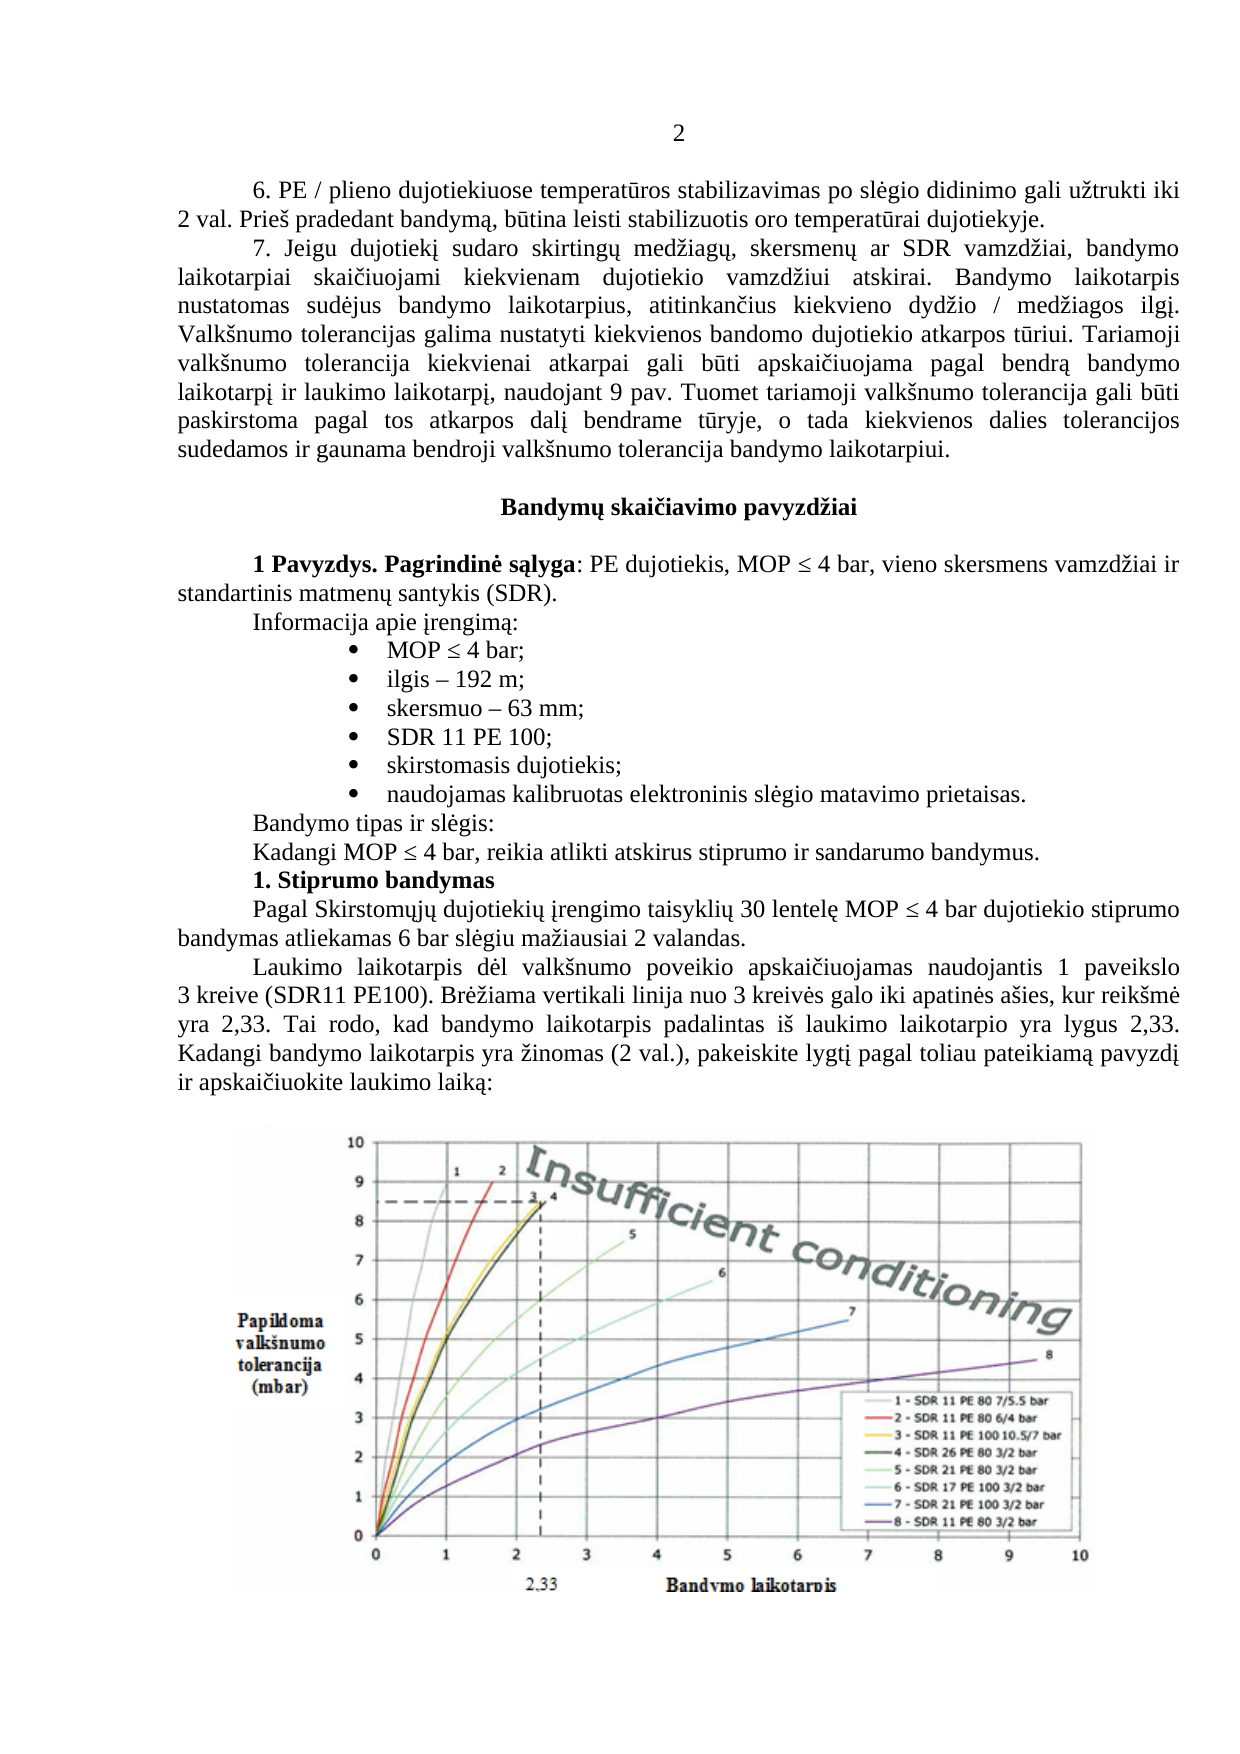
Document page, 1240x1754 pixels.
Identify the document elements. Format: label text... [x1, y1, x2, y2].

text  MOP ≤ 4 bar; [349, 636, 1181, 664]
text  naudojamas kalibruotas elektroninis slėgio matavimo prietaisas. [349, 779, 1181, 808]
text 1. Stiprumo bandymas [177, 866, 1181, 894]
text 7. Jeigu dujotiekį sudaro skirtingų medžiagų, skersmenų ar SDR vamzdžiai, bandymo laikotarpiai skaičiuojami kiekvienam dujotiekio vamzdžiui atskirai. Bandymo laikotarpis nustatomas sudėjus bandymo laikotarpius, atitinkančius kiekvieno dydžio / medžiagos ilgį. Valkšnumo tolerancijas galima nustatyti kiekvienos bandomo dujotiekio atkarpos tūriui. Tariamoji valkšnumo tolerancija kiekvienai atkarpai gali būti apskaičiuojama pagal bendrą bandymo laikotarpį ir laukimo laikotarpį, naudojant 9 pav. Tuomet tariamoji valkšnumo tolerancija gali būti paskirstoma pagal tos atkarpos dalį bendrame tūryje, o tada kiekvienos dalies tolerancijos sudedamos ir gaunama bendroji valkšnumo tolerancija bandymo laikotarpiui. [177, 233, 1181, 463]
text  skersmuo – 63 mm; [349, 693, 1181, 722]
text Kadangi MOP ≤ 4 bar, reikia atlikti atskirus stiprumo ir sandarumo bandymus. [177, 837, 1181, 866]
text Laukimo laikotarpis dėl valkšnumo poveikio apskaičiuojamas naudojantis 1 paveikslo 3 kreive (SDR11 PE100). Brėžiama vertikali linija nuo 3 kreivės galo iki apatinės ašies, kur reikšmė yra 2,33. Tai rodo, kad bandymo laikotarpis padalintas iš laukimo laikotarpio yra lygus 2,33. Kadangi bandymo laikotarpis yra žinomas (2 val.), pakeiskite lygtį pagal toliau pateikiamą pavyzdį ir apskaičiuokite laukimo laiką: [177, 952, 1181, 1096]
text  ilgis – 192 m; [349, 664, 1181, 693]
text  skirstomasis dujotiekis; [349, 751, 1181, 779]
text 1 Pavyzdys. Pagrindinė sąlyga: PE dujotiekis, MOP ≤ 4 bar, vieno skersmens vamzdžiai ir standartinis matmenų santykis (SDR). [177, 549, 1181, 607]
text Bandymų skaičiavimo pavyzdžiai [177, 492, 1181, 521]
text 6. PE / plieno dujotiekiuose temperatūros stabilizavimas po slėgio didinimo gali užtrukti iki 2 val. Prieš pradedant bandymą, būtina leisti stabilizuotis oro temperatūrai dujotiekyje. [177, 176, 1181, 233]
text Bandymo tipas ir slėgis: [177, 808, 1181, 837]
text Informacija apie įrengimą: [177, 607, 1181, 636]
text  SDR 11 PE 100; [349, 722, 1181, 751]
text Pagal Skirstomųjų dujotiekių įrengimo taisyklių 30 lentelę MOP ≤ 4 bar dujotiekio stiprumo bandymas atliekamas 6 bar slėgiu mažiausiai 2 valandas. [177, 894, 1181, 952]
